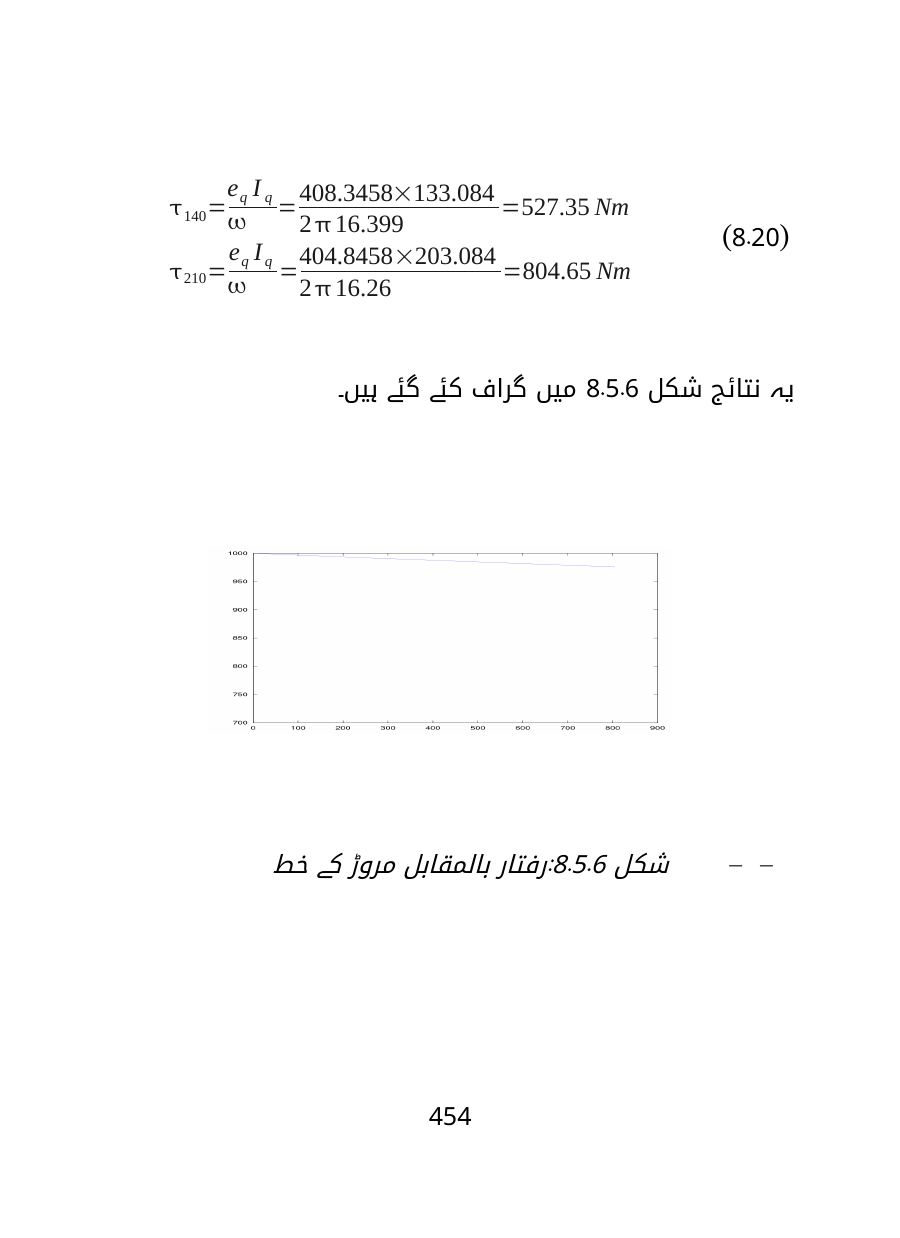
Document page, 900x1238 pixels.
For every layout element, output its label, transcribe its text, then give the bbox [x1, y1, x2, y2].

table_header [105, 169, 703, 319]
text یہ نتائج شکل 8.5.6 میں گراف کئے گئے ہیں۔ [105, 366, 795, 413]
table_header (8.20) [703, 169, 795, 319]
list شکل 8.5.6:رفتار بالمقابل مروڑ کے خط [140, 438, 760, 889]
